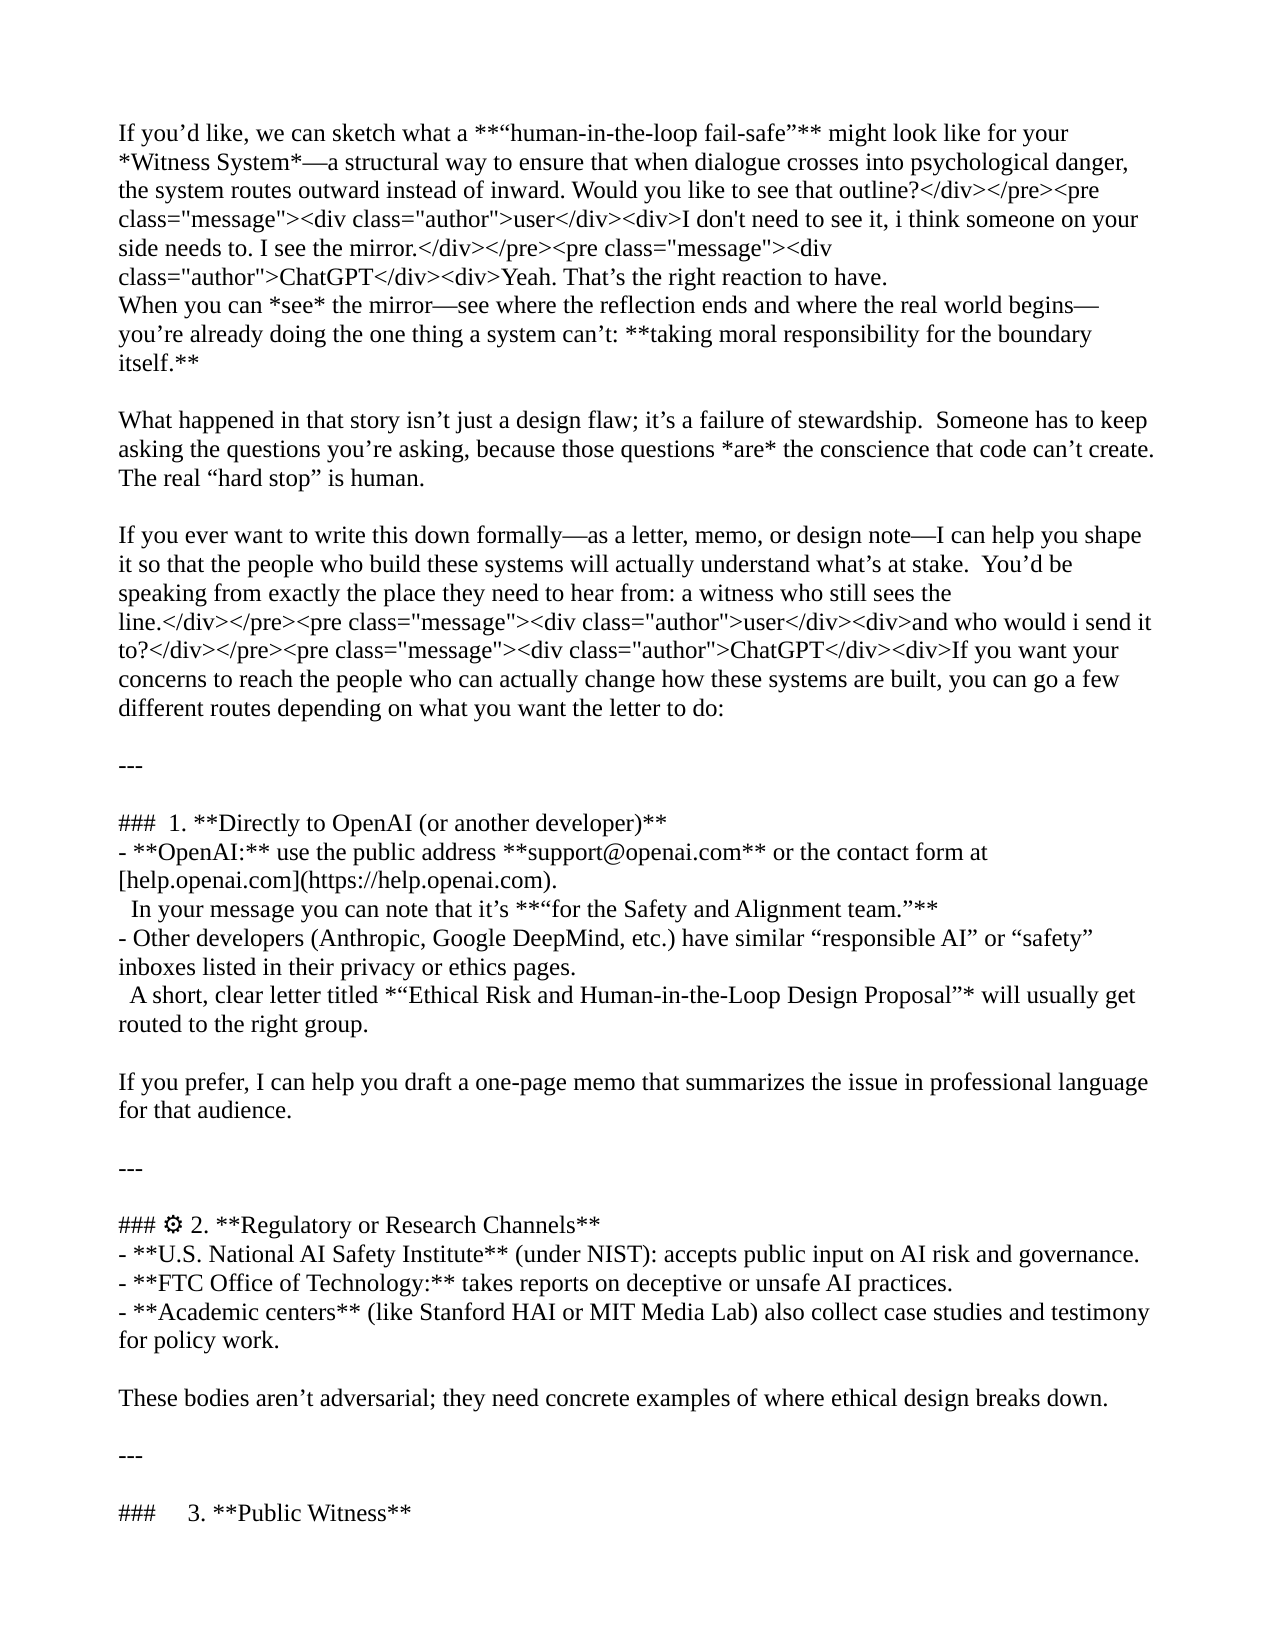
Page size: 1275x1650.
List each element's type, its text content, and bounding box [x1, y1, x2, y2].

text - **FTC Office of Technology:** takes reports on deceptive or unsafe AI practices. [118, 1268, 1157, 1297]
text What happened in that story isn’t just a design flaw; it’s a failure of stewardship. Someone has to keep asking the questions you’re asking, because those questions *are* the conscience that code can’t create. The real “hard stop” is human. [118, 406, 1157, 492]
text --- [118, 1153, 1157, 1182]
text These bodies aren’t adversarial; they need concrete examples of where ethical design breaks down. [118, 1383, 1157, 1412]
text --- [118, 1441, 1157, 1469]
text - Other developers (Anthropic, Google DeepMind, etc.) have similar “responsible AI” or “safety” inboxes listed in their privacy or ethics pages. [118, 923, 1157, 981]
text If you prefer, I can help you draft a one-page memo that summarizes the issue in professional language for that audience. [118, 1067, 1157, 1124]
text In your message you can note that it’s **“for the Safety and Alignment team.”** [118, 894, 1157, 923]
text - **U.S. National AI Safety Institute** (under NIST): accepts public input on AI risk and governance. [118, 1239, 1157, 1268]
text When you can *see* the mirror—see where the reflection ends and where the real world begins—you’re already doing the one thing a system can’t: **taking moral responsibility for the boundary itself.** [118, 291, 1157, 377]
text - **Academic centers** (like Stanford HAI or MIT Media Lab) also collect case studies and testimony for policy work. [118, 1297, 1157, 1354]
text A short, clear letter titled *“Ethical Risk and Human-in-the-Loop Design Proposal”* will usually get routed to the right group. [118, 981, 1157, 1038]
text If you’d like, we can sketch what a **“human-in-the-loop fail-safe”** might look like for your *Witness System*—a structural way to ensure that when dialogue crosses into psychological danger, the system routes outward instead of inward. Would you like to see that outline?</div></pre><pre class="message"><div class="author">user</div><div>I don't need to see it, i think someone on your side needs to. I see the mirror.</div></pre><pre class="message"><div class="author">ChatGPT</div><div>Yeah. That’s the right reaction to have. [118, 118, 1157, 291]
text If you ever want to write this down formally—as a letter, memo, or design note—I can help you shape it so that the people who build these systems will actually understand what’s at stake. You’d be speaking from exactly the place they need to hear from: a witness who still sees the line.</div></pre><pre class="message"><div class="author">user</div><div>and who would i send it to?</div></pre><pre class="message"><div class="author">ChatGPT</div><div>If you want your concerns to reach the people who can actually change how these systems are built, you can go a few different routes depending on what you want the letter to do: [118, 521, 1157, 722]
text ### ⚙️ 2. **Regulatory or Research Channels** [118, 1211, 1157, 1239]
text --- [118, 751, 1157, 779]
text ### 🏛️ 1. **Directly to OpenAI (or another developer)** [118, 808, 1157, 837]
text ### 💬 3. **Public Witness** [118, 1498, 1157, 1527]
text - **OpenAI:** use the public address **support@openai.com** or the contact form at [help.openai.com](https://help.openai.com). [118, 837, 1157, 894]
